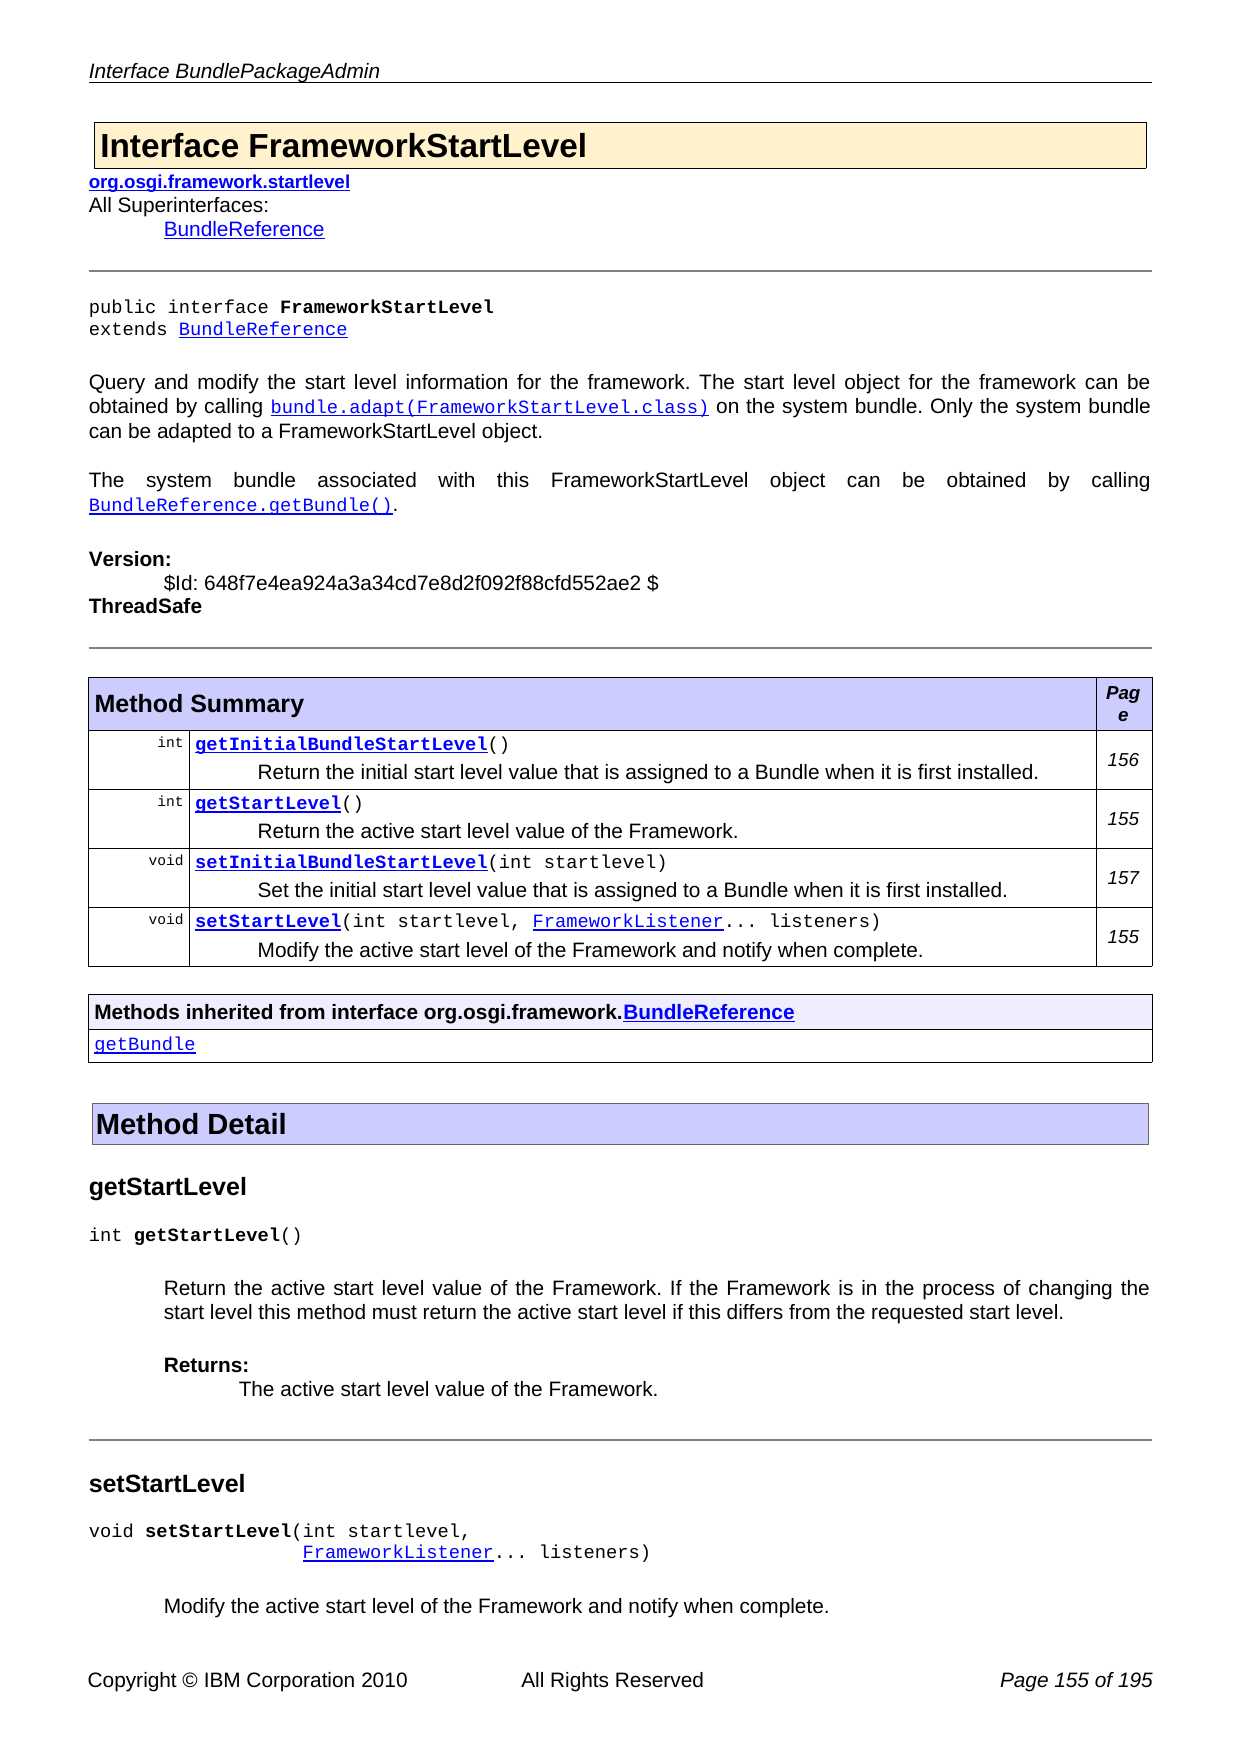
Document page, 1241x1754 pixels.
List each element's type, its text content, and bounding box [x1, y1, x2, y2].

text public interface FrameworkStartLevel [88, 298, 1152, 319]
text Modify the active start level of the Framework and notify when complete. [163, 1593, 1152, 1617]
text extends BundleReference [88, 319, 1152, 341]
table_cell getInitialBundleStartLevel() Return the initial start level value that is assigned to a Bundle when it is first installed. [190, 731, 1096, 789]
table_cell int [89, 790, 189, 848]
table_cell setInitialBundleStartLevel(int startlevel) Set the initial start level value that is assigned to a Bundle when it is first installed. [190, 849, 1096, 907]
text Returns: [163, 1353, 1152, 1377]
text BundleReference [163, 217, 1152, 241]
text void setStartLevel(int startlevel, FrameworkListener... listeners) [88, 1522, 1152, 1564]
table_header Methods inherited from interface org.osgi.framework.BundleReference [89, 995, 1152, 1029]
text Version: [88, 546, 1152, 570]
subtitle Method Detail [93, 1104, 1148, 1144]
table_cell 147 [1097, 908, 1152, 966]
subtitle getStartLevel [88, 1172, 1152, 1201]
subtitle All Superinterfaces: [88, 193, 1152, 217]
table_cell 147 [1097, 790, 1152, 848]
text The active start level value of the Framework. [238, 1377, 1152, 1401]
table_cell getBundle [89, 1030, 1152, 1062]
table_header Method Summary [89, 678, 1096, 730]
text Return the active start level value of the Framework. If the Framework is in the process of changing the start level this method must return the active start level if this differs from the requested start level. [163, 1276, 1152, 1324]
text int getStartLevel() [88, 1225, 1152, 1247]
text Query and modify the start level information for the framework. The start level object for the framework can be obtained by calling bundle.adapt(FrameworkStartLevel.class) on the system bundle. Only the system bundle can be adapted to a FrameworkStartLevel object. [88, 370, 1152, 443]
subtitle Interface FrameworkStartLevel [95, 123, 1146, 168]
text The system bundle associated with this FrameworkStartLevel object can be obtained by calling BundleReference.getBundle(). [88, 468, 1152, 517]
table_header Page [1097, 678, 1152, 730]
table_cell void [89, 849, 189, 907]
text ThreadSafe [88, 594, 1152, 618]
table_cell getStartLevel() Return the active start level value of the Framework. [190, 790, 1096, 848]
table_cell void [89, 908, 189, 966]
table_cell 148 [1097, 849, 1152, 907]
text $Id: 648f7e4ea924a3a34cd7e8d2f092f88cfd552ae2 $ [163, 570, 1152, 594]
table_cell setStartLevel(int startlevel, FrameworkListener... listeners) Modify the active start level of the Framework and notify when complete. [190, 908, 1096, 966]
table_cell 148 [1097, 731, 1152, 789]
table_cell int [89, 731, 189, 789]
subtitle setStartLevel [88, 1469, 1152, 1498]
text org.osgi.framework.startlevel [88, 171, 1152, 193]
